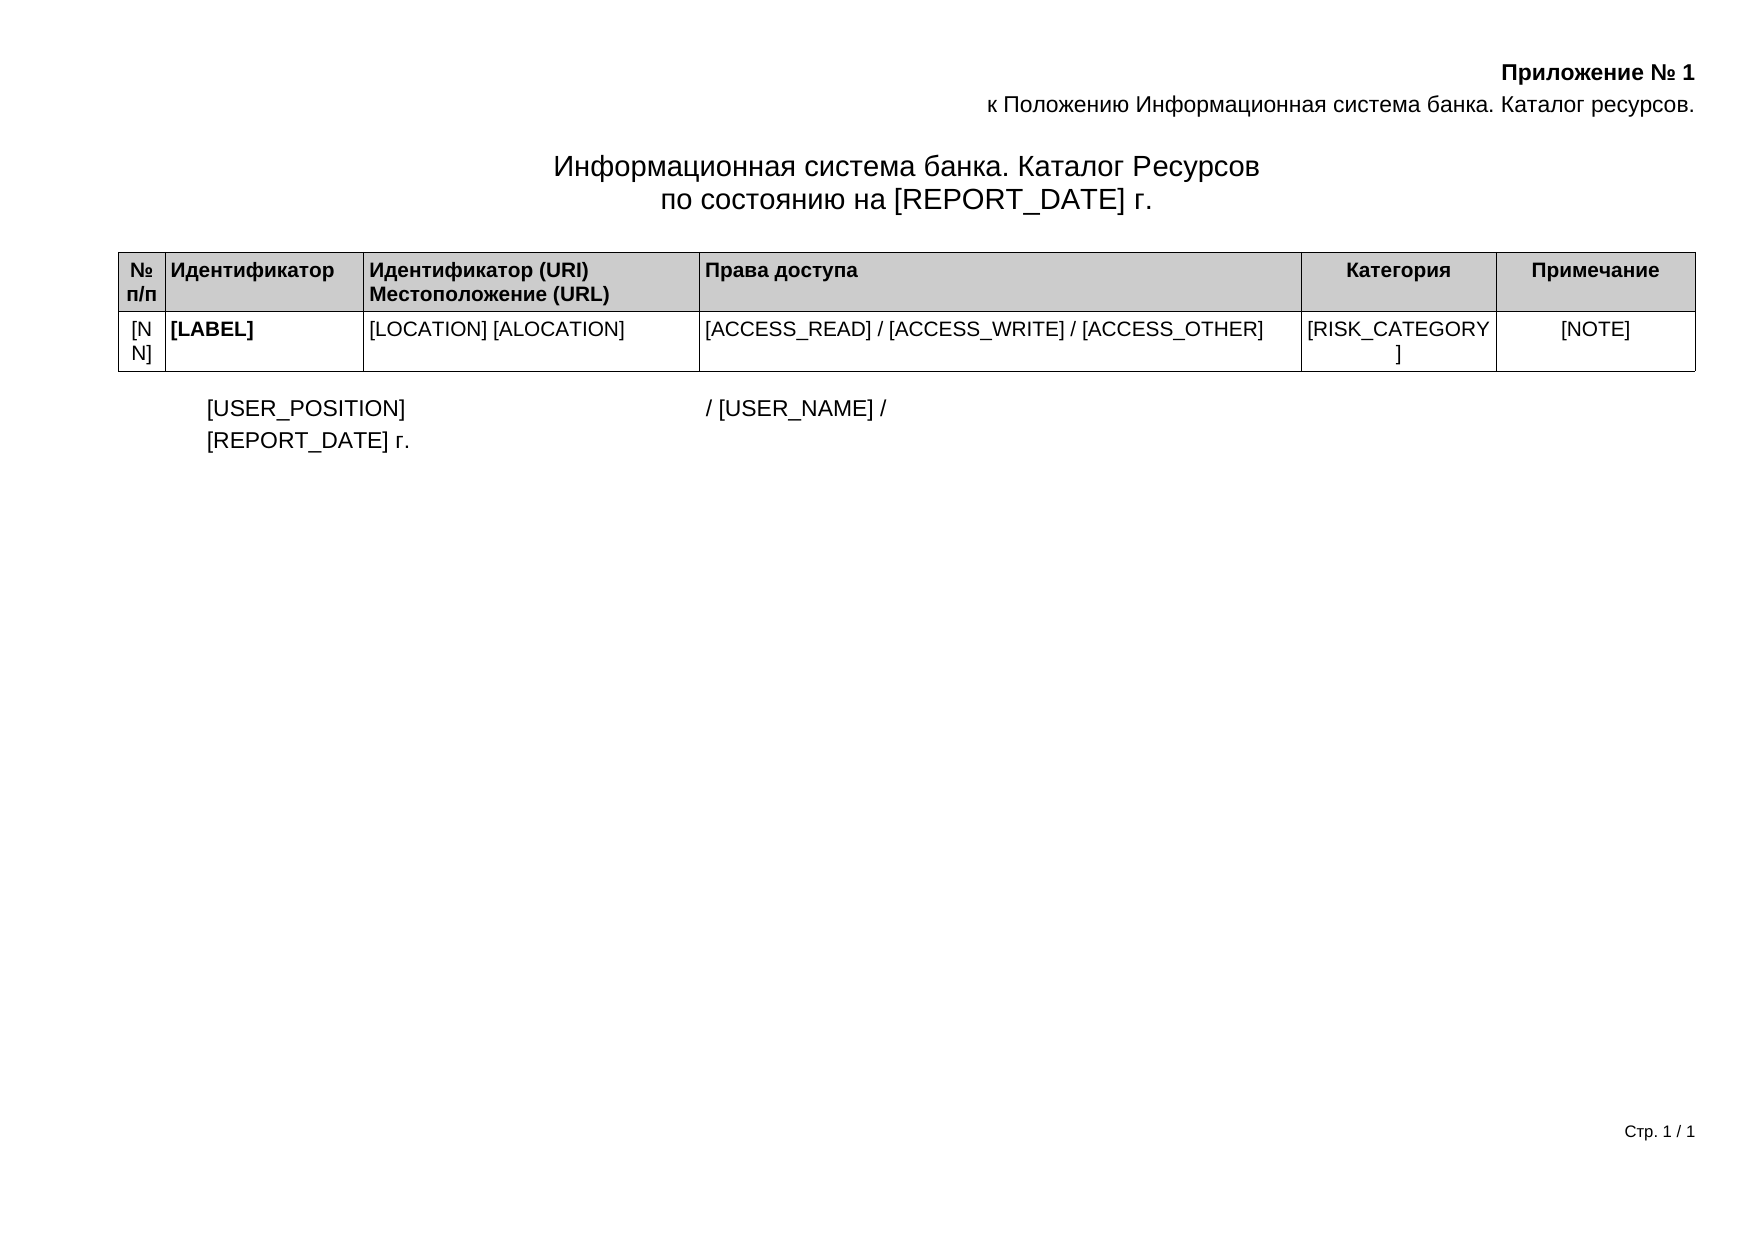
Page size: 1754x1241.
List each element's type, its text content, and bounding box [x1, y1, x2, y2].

table_header Идентификатор (URI) Местоположение (URL) [364, 253, 699, 311]
table_cell [NOTE] [1497, 312, 1695, 371]
table_header Права доступа [700, 253, 1301, 311]
text Приложение № 1 [118, 59, 1695, 85]
text [USER_POSITION] / [USER_NAME] / [118, 394, 1695, 421]
text к Положению Информационная система банка. Каталог ресурсов. [118, 91, 1695, 118]
table_cell [LOCATION] [ALOCATION] [364, 312, 699, 371]
table_cell [LABEL] [166, 312, 363, 371]
table_header № п/п [119, 253, 165, 311]
subtitle Информационная система банка. Каталог Ресурсов по состоянию на [REPORT_DATE] г. [118, 149, 1695, 216]
table_cell [NN] [119, 312, 165, 371]
table_header Примечание [1497, 253, 1695, 311]
table_cell [RISK_CATEGORY] [1302, 312, 1496, 371]
table_header Категория [1302, 253, 1496, 311]
text [REPORT_DATE] г. [118, 427, 1695, 453]
table_header Идентификатор [166, 253, 363, 311]
table_cell [ACCESS_READ] / [ACCESS_WRITE] / [ACCESS_OTHER] [700, 312, 1301, 371]
